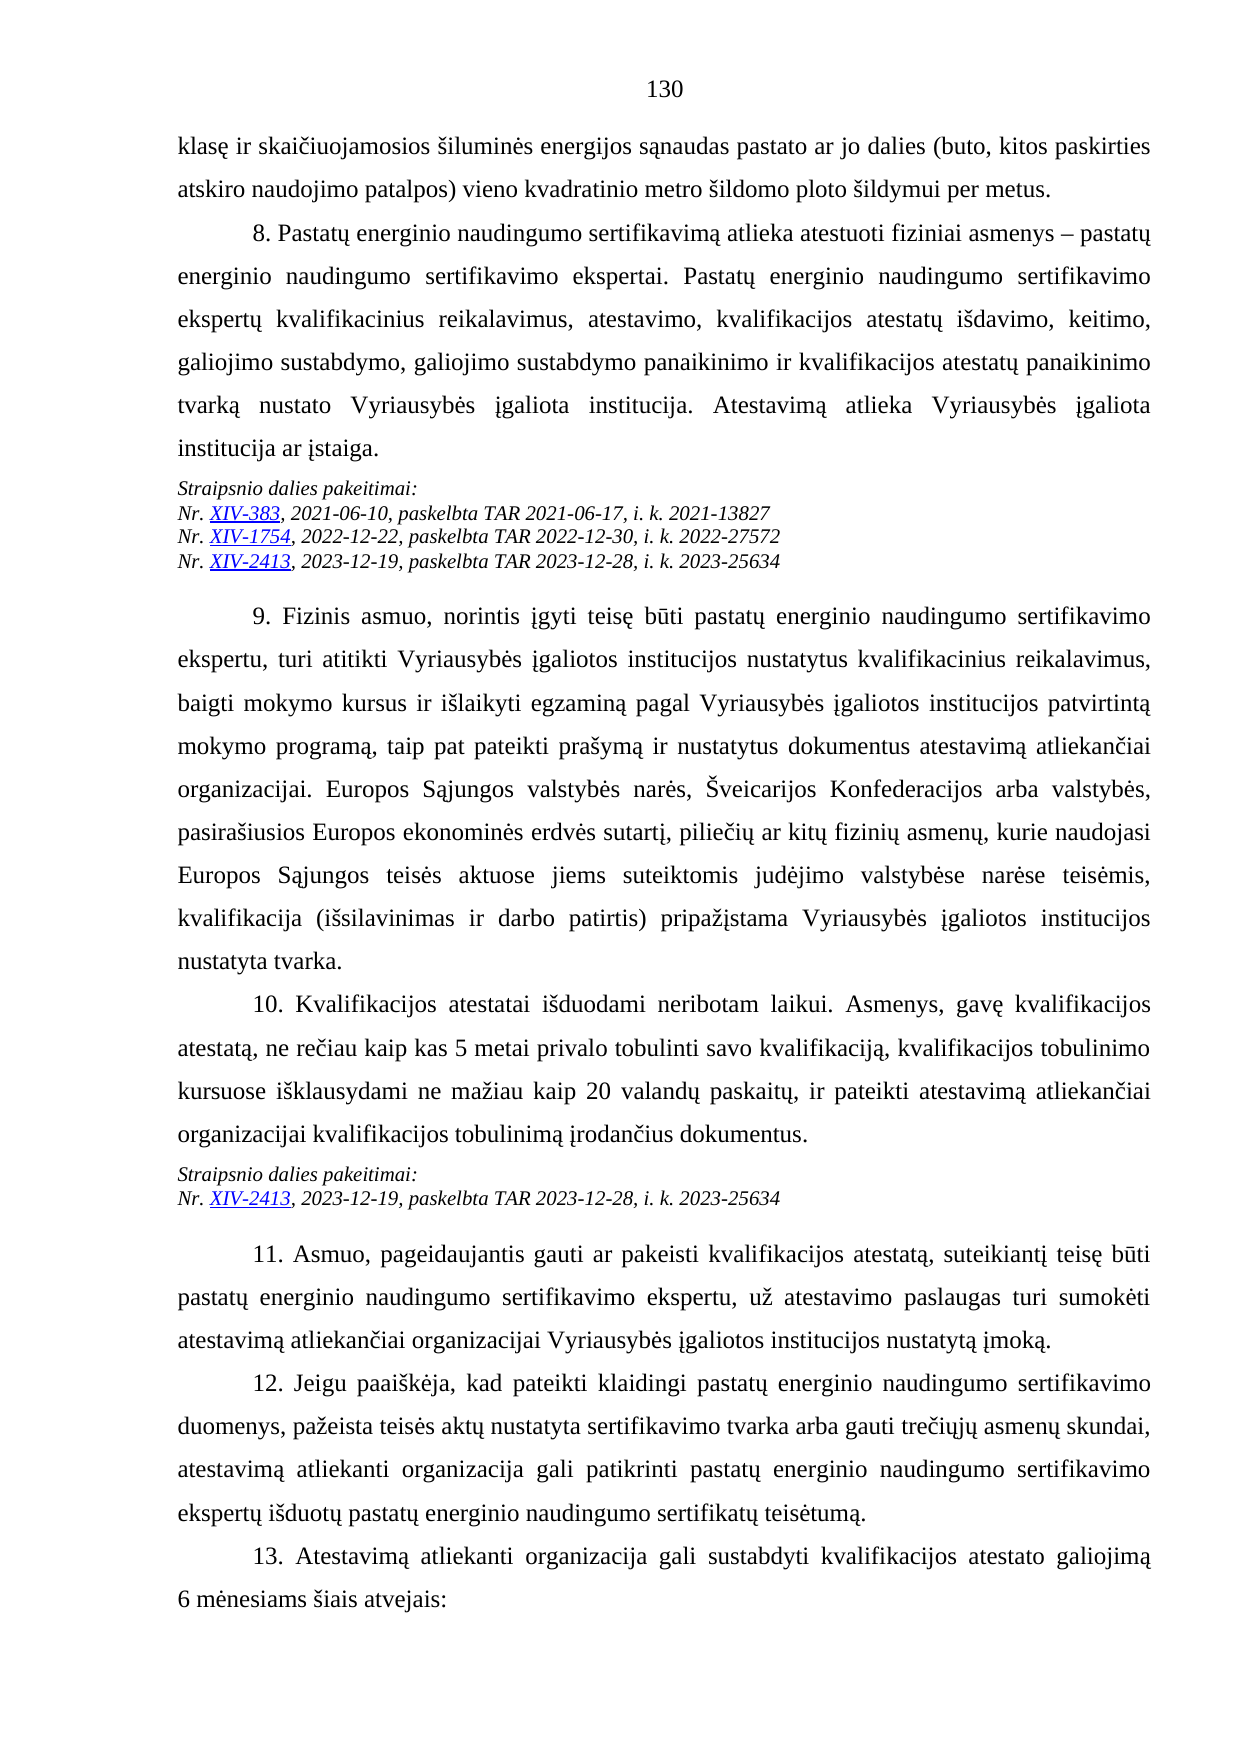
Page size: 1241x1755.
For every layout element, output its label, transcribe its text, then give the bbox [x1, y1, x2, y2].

text Nr. XIV-1754, 2022-12-22, paskelbta TAR 2022-12-30, i. k. 2022-27572 [177, 524, 1152, 548]
text klasę ir skaičiuojamosios šiluminės energijos sąnaudas pastato ar jo dalies (buto, kitos paskirties atskiro naudojimo patalpos) vieno kvadratinio metro šildomo ploto šildymui per metus. [177, 131, 1152, 203]
text Straipsnio dalies pakeitimai: [177, 1162, 1152, 1186]
text Nr. XIV-2413, 2023-12-19, paskelbta TAR 2023-12-28, i. k. 2023-25634 [177, 548, 1152, 573]
text Nr. XIV-383, 2021-06-10, paskelbta TAR 2021-06-17, i. k. 2021-13827 [177, 500, 1152, 524]
text 10. Kvalifikacijos atestatai išduodami neribotam laikui. Asmenys, gavę kvalifikacijos atestatą, ne rečiau kaip kas 5 metai privalo tobulinti savo kvalifikaciją, kvalifikacijos tobulinimo kursuose išklausydami ne mažiau kaip 20 valandų paskaitų, ir pateikti atestavimą atliekančiai organizacijai kvalifikacijos tobulinimą įrodančius dokumentus. [177, 989, 1152, 1148]
text Nr. XIV-2413, 2023-12-19, paskelbta TAR 2023-12-28, i. k. 2023-25634 [177, 1186, 1152, 1210]
text 12. Jeigu paaiškėja, kad pateikti klaidingi pastatų energinio naudingumo sertifikavimo duomenys, pažeista teisės aktų nustatyta sertifikavimo tvarka arba gauti trečiųjų asmenų skundai, atestavimą atliekanti organizacija gali patikrinti pastatų energinio naudingumo sertifikavimo ekspertų išduotų pastatų energinio naudingumo sertifikatų teisėtumą. [177, 1368, 1152, 1526]
text 8. Pastatų energinio naudingumo sertifikavimą atlieka atestuoti fiziniai asmenys – pastatų energinio naudingumo sertifikavimo ekspertai. Pastatų energinio naudingumo sertifikavimo ekspertų kvalifikacinius reikalavimus, atestavimo, kvalifikacijos atestatų išdavimo, keitimo, galiojimo sustabdymo, galiojimo sustabdymo panaikinimo ir kvalifikacijos atestatų panaikinimo tvarką nustato Vyriausybės įgaliota institucija. Atestavimą atlieka Vyriausybės įgaliota institucija ar įstaiga. [177, 218, 1152, 462]
text 9. Fizinis asmuo, norintis įgyti teisę būti pastatų energinio naudingumo sertifikavimo ekspertu, turi atitikti Vyriausybės įgaliotos institucijos nustatytus kvalifikacinius reikalavimus, baigti mokymo kursus ir išlaikyti egzaminą pagal Vyriausybės įgaliotos institucijos patvirtintą mokymo programą, taip pat pateikti prašymą ir nustatytus dokumentus atestavimą atliekančiai organizacijai. Europos Sąjungos valstybės narės, Šveicarijos Konfederacijos arba valstybės, pasirašiusios Europos ekonominės erdvės sutartį, piliečių ar kitų fizinių asmenų, kurie naudojasi Europos Sąjungos teisės aktuose jiems suteiktomis judėjimo valstybėse narėse teisėmis, kvalifikacija (išsilavinimas ir darbo patirtis) pripažįstama Vyriausybės įgaliotos institucijos nustatyta tvarka. [177, 601, 1152, 975]
text 11. Asmuo, pageidaujantis gauti ar pakeisti kvalifikacijos atestatą, suteikiantį teisę būti pastatų energinio naudingumo sertifikavimo ekspertu, už atestavimo paslaugas turi sumokėti atestavimą atliekančiai organizacijai Vyriausybės įgaliotos institucijos nustatytą įmoką. [177, 1239, 1152, 1354]
text Straipsnio dalies pakeitimai: [177, 476, 1152, 500]
text 13. Atestavimą atliekanti organizacija gali sustabdyti kvalifikacijos atestato galiojimą 6 mėnesiams šiais atvejais: [177, 1541, 1152, 1613]
